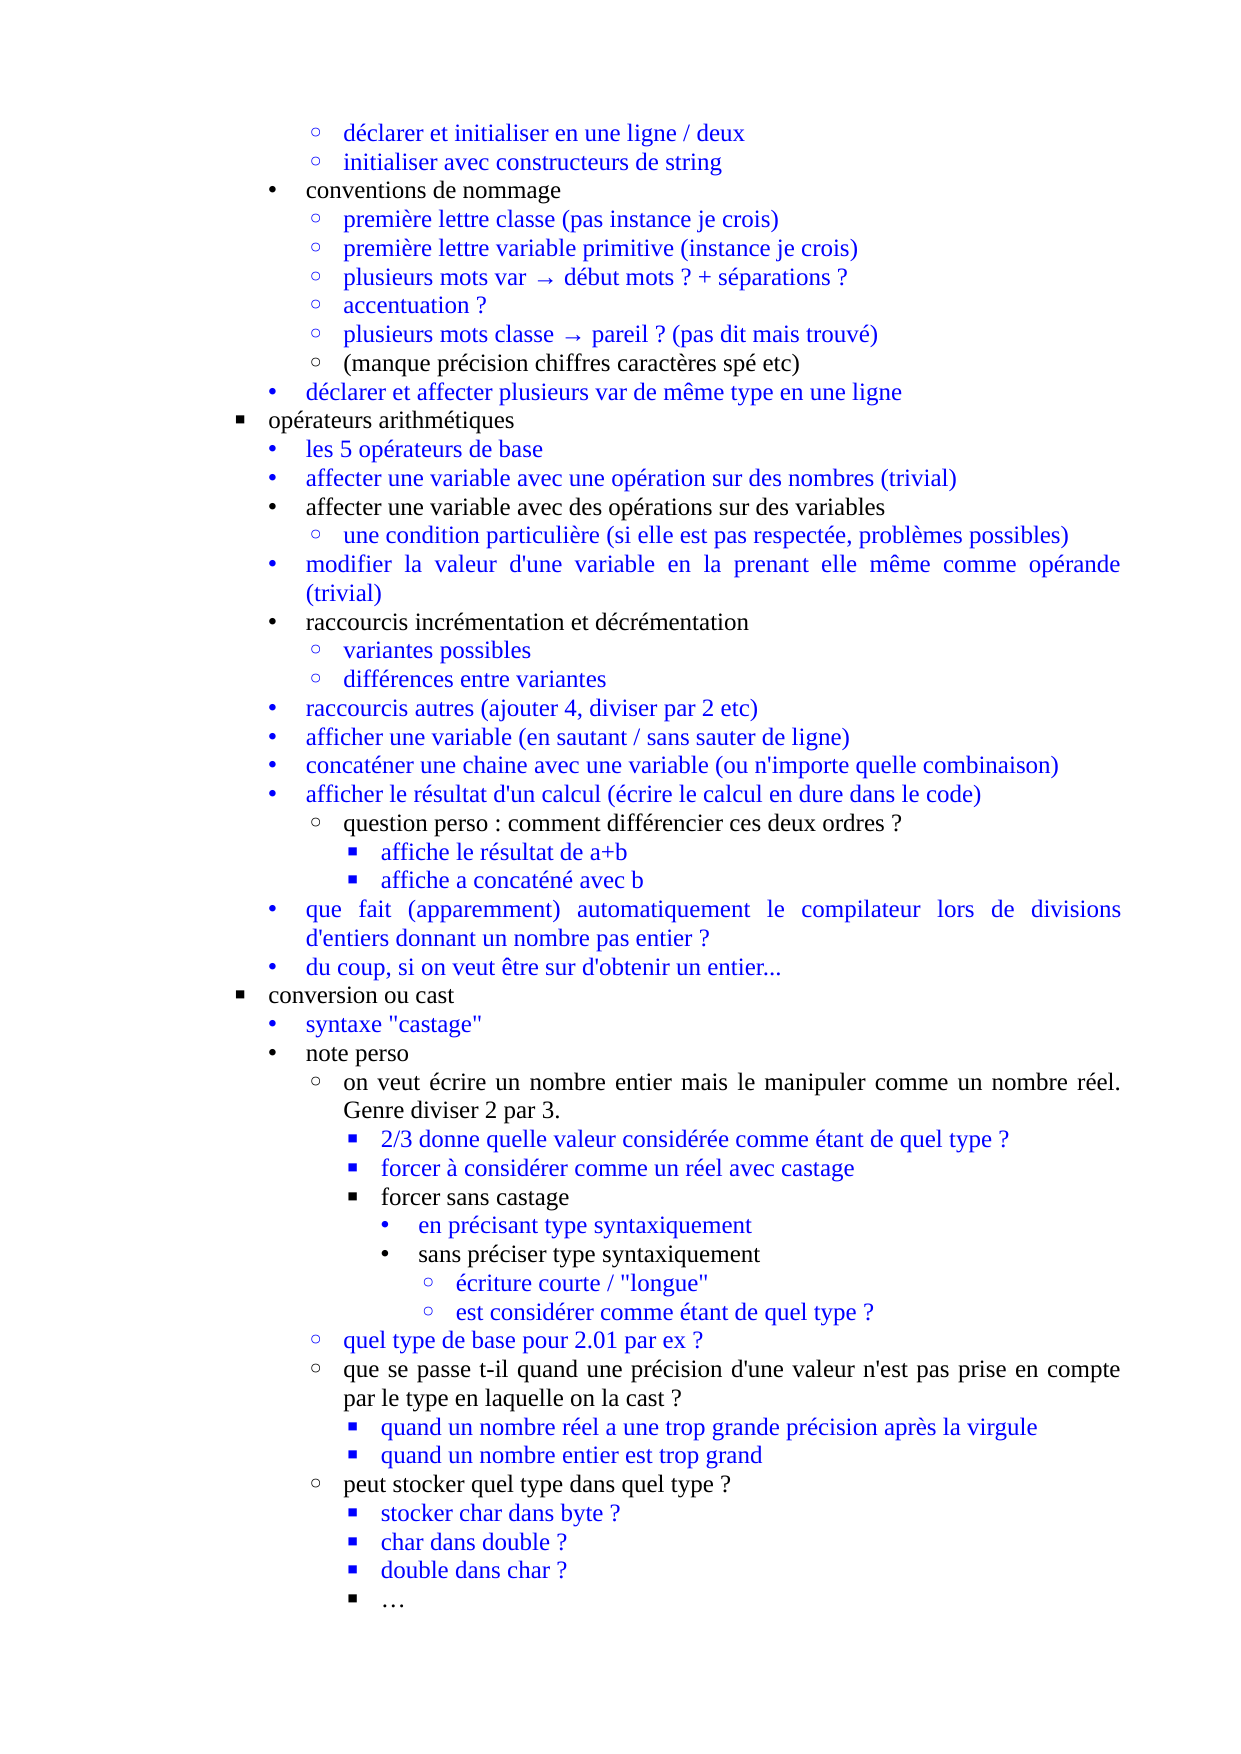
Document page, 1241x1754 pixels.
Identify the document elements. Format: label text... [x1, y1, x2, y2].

list accentuation ? [306, 291, 1122, 319]
list sans préciser type syntaxiquement [381, 1239, 1122, 1268]
list 2/3 donne quelle valeur considérée comme étant de quel type ? [343, 1124, 1122, 1153]
list déclarer et affecter plusieurs var de même type en une ligne [268, 377, 1122, 406]
list question perso : comment différencier ces deux ordres ? [306, 808, 1122, 837]
list quel type de base pour 2.01 par ex ? [306, 1326, 1122, 1354]
list que se passe t-il quand une précision d'une valeur n'est pas prise en compte par le type en laquelle on la cast ? [306, 1354, 1122, 1412]
list est considérer comme étant de quel type ? [418, 1297, 1122, 1326]
list conversion ou cast [231, 981, 1122, 1009]
list raccourcis autres (ajouter 4, diviser par 2 etc) [268, 693, 1122, 722]
list du coup, si on veut être sur d'obtenir un entier... [268, 952, 1122, 981]
list différences entre variantes [306, 664, 1122, 693]
list stocker char dans byte ? [343, 1498, 1122, 1527]
list forcer à considérer comme un réel avec castage [343, 1153, 1122, 1182]
list en précisant type syntaxiquement [381, 1211, 1122, 1239]
list première lettre variable primitive (instance je crois) [306, 233, 1122, 262]
list modifier la valeur d'une variable en la prenant elle même comme opérande (trivial) [268, 549, 1122, 607]
list opérateurs arithmétiques [231, 406, 1122, 434]
list afficher le résultat d'un calcul (écrire le calcul en dure dans le code) [268, 779, 1122, 808]
list initialiser avec constructeurs de string [306, 147, 1122, 176]
list double dans char ? [343, 1556, 1122, 1584]
list raccourcis incrémentation et décrémentation [268, 607, 1122, 636]
list quand un nombre entier est trop grand [343, 1441, 1122, 1469]
list on veut écrire un nombre entier mais le manipuler comme un nombre réel. Genre diviser 2 par 3. [306, 1067, 1122, 1124]
list affiche le résultat de a+b [343, 837, 1122, 866]
list les 5 opérateurs de base [268, 434, 1122, 463]
list … [343, 1584, 1122, 1613]
list syntaxe "castage" [268, 1009, 1122, 1038]
list char dans double ? [343, 1527, 1122, 1556]
list déclarer et initialiser en une ligne / deux [306, 118, 1122, 147]
list concaténer une chaine avec une variable (ou n'importe quelle combinaison) [268, 751, 1122, 779]
list conventions de nommage [268, 176, 1122, 204]
list une condition particulière (si elle est pas respectée, problèmes possibles) [306, 521, 1122, 549]
list plusieurs mots var → début mots ? + séparations ? [306, 262, 1122, 291]
list peut stocker quel type dans quel type ? [306, 1469, 1122, 1498]
list afficher une variable (en sautant / sans sauter de ligne) [268, 722, 1122, 751]
list (manque précision chiffres caractères spé etc) [306, 348, 1122, 377]
list affiche a concaténé avec b [343, 866, 1122, 894]
list variantes possibles [306, 636, 1122, 664]
list note perso [268, 1038, 1122, 1067]
list que fait (apparemment) automatiquement le compilateur lors de divisions d'entiers donnant un nombre pas entier ? [268, 894, 1122, 952]
list plusieurs mots classe → pareil ? (pas dit mais trouvé) [306, 319, 1122, 348]
list première lettre classe (pas instance je crois) [306, 204, 1122, 233]
list affecter une variable avec une opération sur des nombres (trivial) [268, 463, 1122, 492]
list écriture courte / "longue" [418, 1268, 1122, 1297]
list forcer sans castage [343, 1182, 1122, 1211]
list quand un nombre réel a une trop grande précision après la virgule [343, 1412, 1122, 1441]
list affecter une variable avec des opérations sur des variables [268, 492, 1122, 521]
